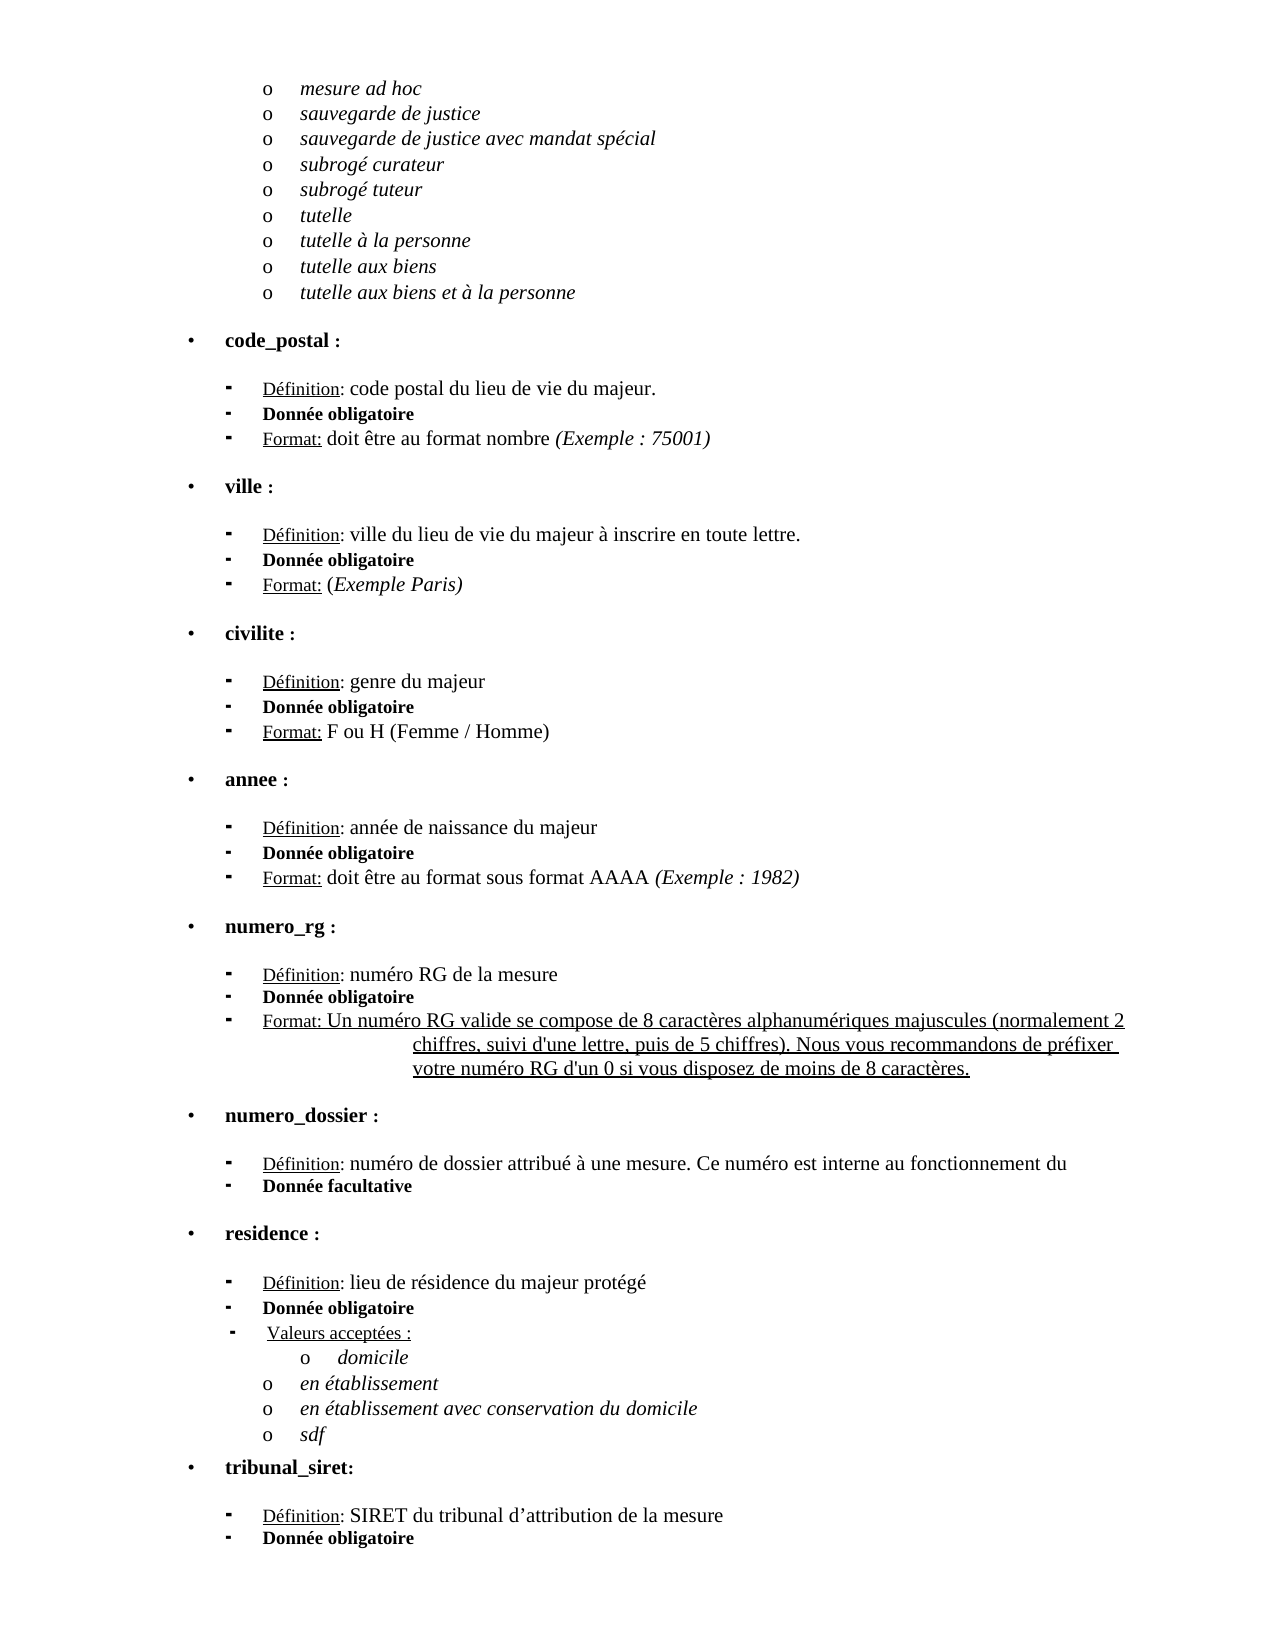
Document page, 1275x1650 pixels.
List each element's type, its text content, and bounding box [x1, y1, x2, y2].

list code_postal : [187, 327, 1125, 352]
list Format: (Exemple Paris) [225, 572, 1125, 597]
list numero_rg : [187, 914, 1125, 938]
list Définition: SIRET du tribunal d’attribution de la mesure [225, 1503, 1125, 1527]
list domicile [262, 1344, 410, 1370]
list en établissement avec conservation du domicile [262, 1395, 1125, 1421]
list sauvegarde de justice avec mandat spécial [262, 126, 1125, 151]
list Format: doit être au format nombre (Exemple : 75001) [225, 425, 1125, 450]
list Définition: année de naissance du majeur [225, 815, 1125, 839]
list Définition: genre du majeur [225, 669, 1125, 693]
list Définition: numéro de dossier attribué à une mesure. Ce numéro est interne au fonctionnement du [225, 1151, 1125, 1175]
list residence : [187, 1221, 1125, 1245]
list subrogé curateur [262, 151, 1125, 176]
list Donnée obligatoire [225, 1294, 1125, 1319]
list Donnée obligatoire [225, 400, 1125, 425]
list tutelle [262, 202, 1125, 227]
list Donnée facultative [225, 1175, 1125, 1197]
list Donnée obligatoire [225, 986, 1125, 1007]
list Donnée obligatoire [225, 1527, 1125, 1549]
list Format: F ou H (Femme / Homme) [225, 718, 1125, 743]
list Donnée obligatoire [225, 546, 1125, 572]
list Format: Un numéro RG valide se compose de 8 caractères alphanumériques majuscules (normalement 2 chiffres, suivi d'une lettre, puis de 5 chiffres). Nous vous recommandons de préfixer votre numéro RG d'un 0 si vous disposez de moins de 8 caractères. [225, 1007, 1125, 1080]
list Définition: numéro RG de la mesure [225, 962, 1125, 986]
list civilite : [187, 621, 1125, 644]
list Donnée obligatoire [225, 693, 1125, 718]
list sdf [262, 1421, 1125, 1447]
list numero_dossier : [187, 1103, 1125, 1127]
list tutelle à la personne [262, 227, 1125, 253]
list tutelle aux biens et à la personne [262, 278, 1125, 304]
list Valeurs acceptées : [225, 1319, 411, 1344]
list Format: doit être au format sous format AAAA (Exemple : 1982) [225, 865, 1125, 890]
list sauvegarde de justice [262, 101, 1125, 126]
list Définition: code postal du lieu de vie du majeur. [225, 376, 1125, 400]
list annee : [187, 767, 1125, 791]
list subrogé tuteur [262, 176, 1125, 202]
list mesure ad hoc [262, 75, 1125, 101]
list tutelle aux biens [262, 253, 1125, 278]
list ville : [187, 474, 1125, 498]
list en établissement [262, 1370, 1125, 1395]
list Définition: ville du lieu de vie du majeur à inscrire en toute lettre. [225, 522, 1125, 546]
list Définition: lieu de résidence du majeur protégé [225, 1269, 1125, 1294]
list Donnée obligatoire [225, 839, 1125, 865]
list tribunal_siret: [187, 1455, 1125, 1479]
